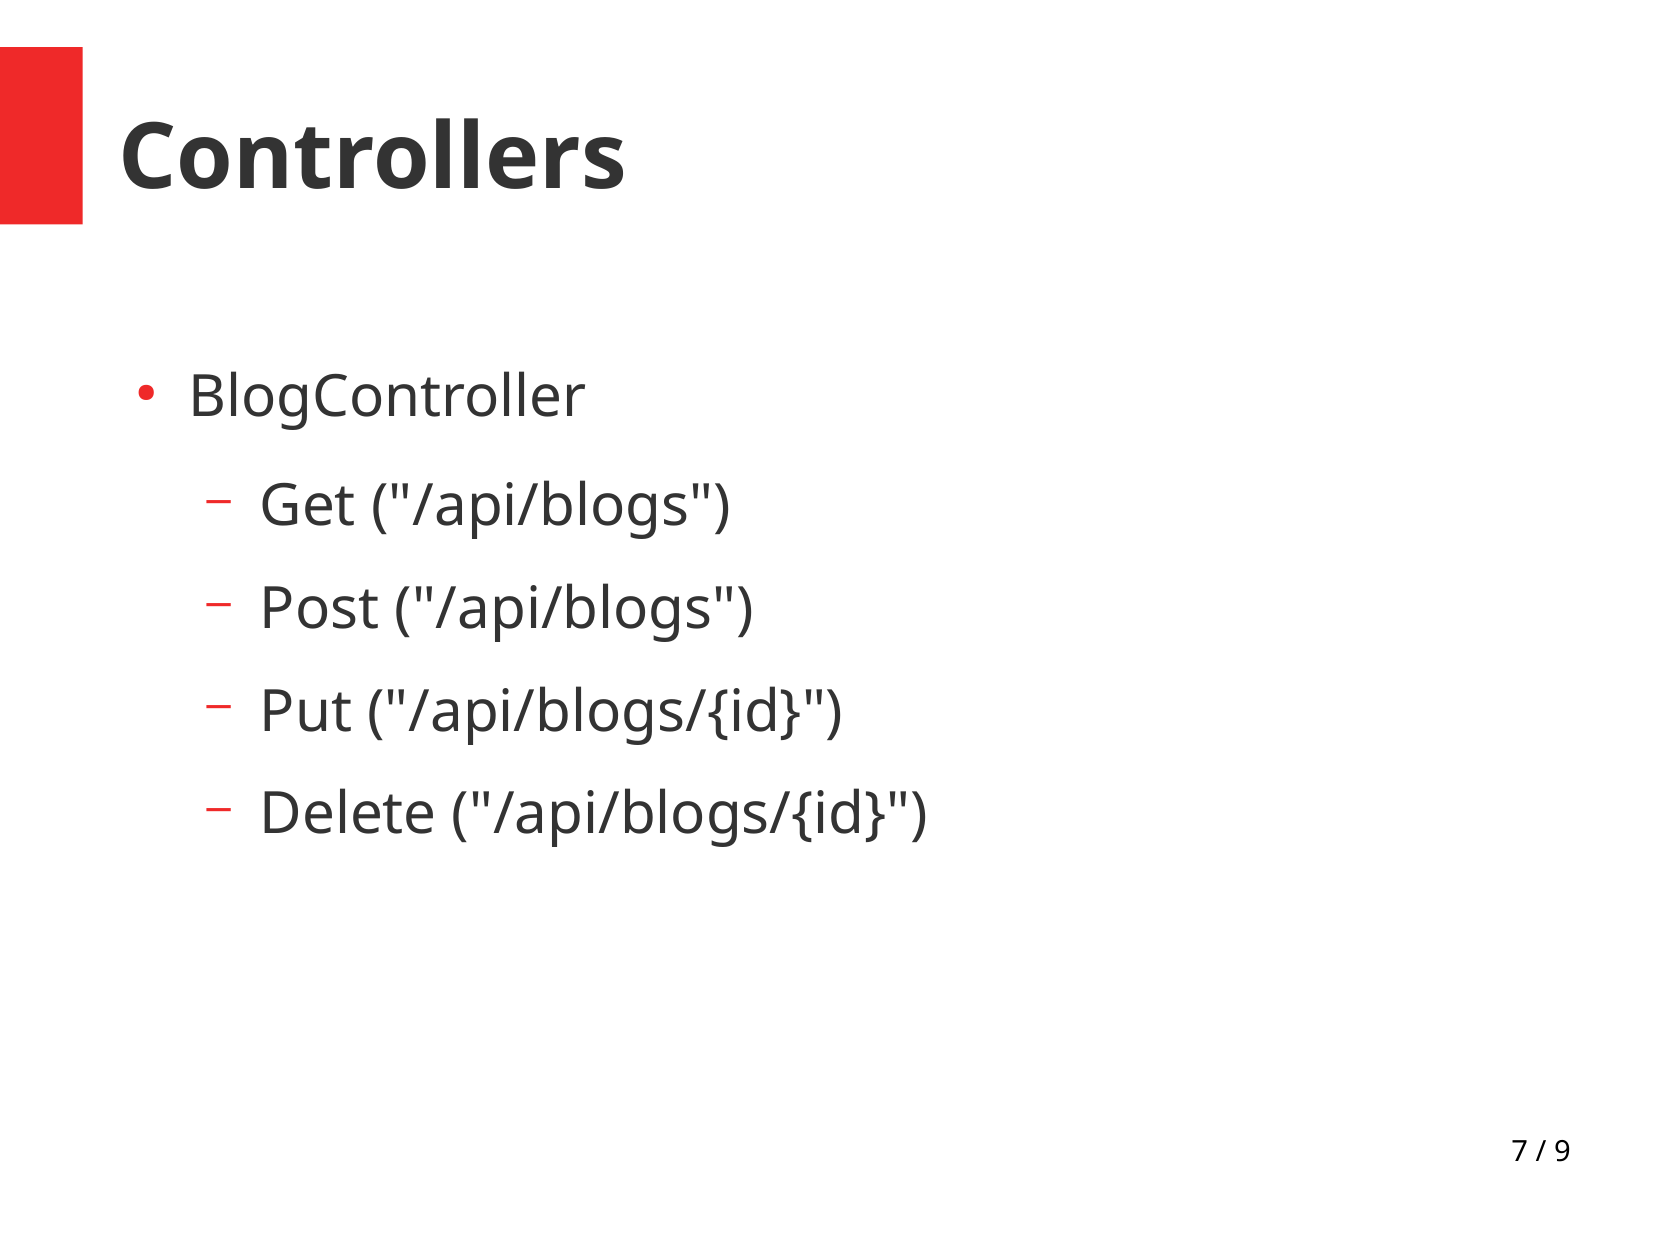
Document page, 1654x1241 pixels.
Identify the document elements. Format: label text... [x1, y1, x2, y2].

title Controllers [118, 49, 1571, 257]
list BlogController Get ("/api/blogs") Post ("/api/blogs") Put ("/api/blogs/{id}") Delete ("/api/blogs/{id}") [118, 354, 1536, 1074]
